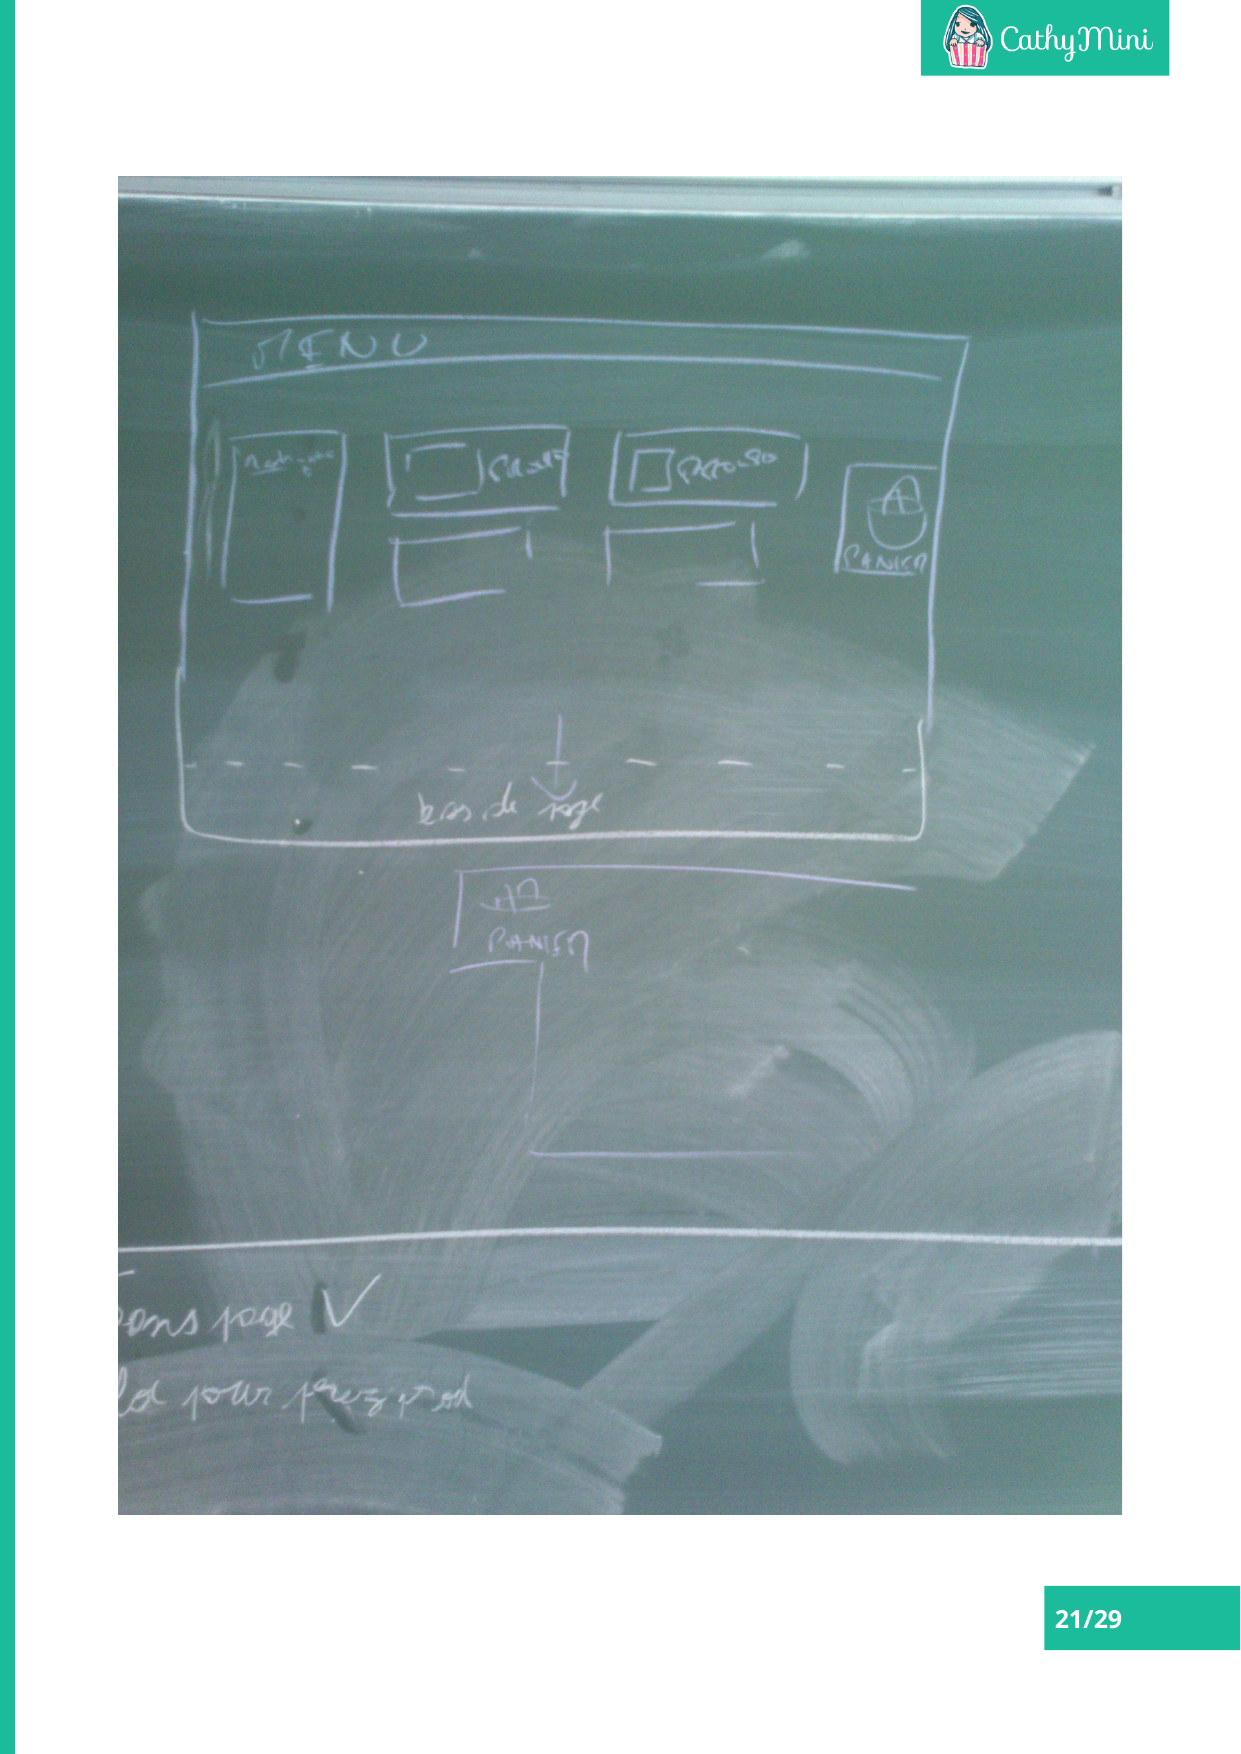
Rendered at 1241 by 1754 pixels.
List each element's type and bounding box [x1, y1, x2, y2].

picture [936, 0, 1162, 73]
picture [118, 176, 1123, 1515]
